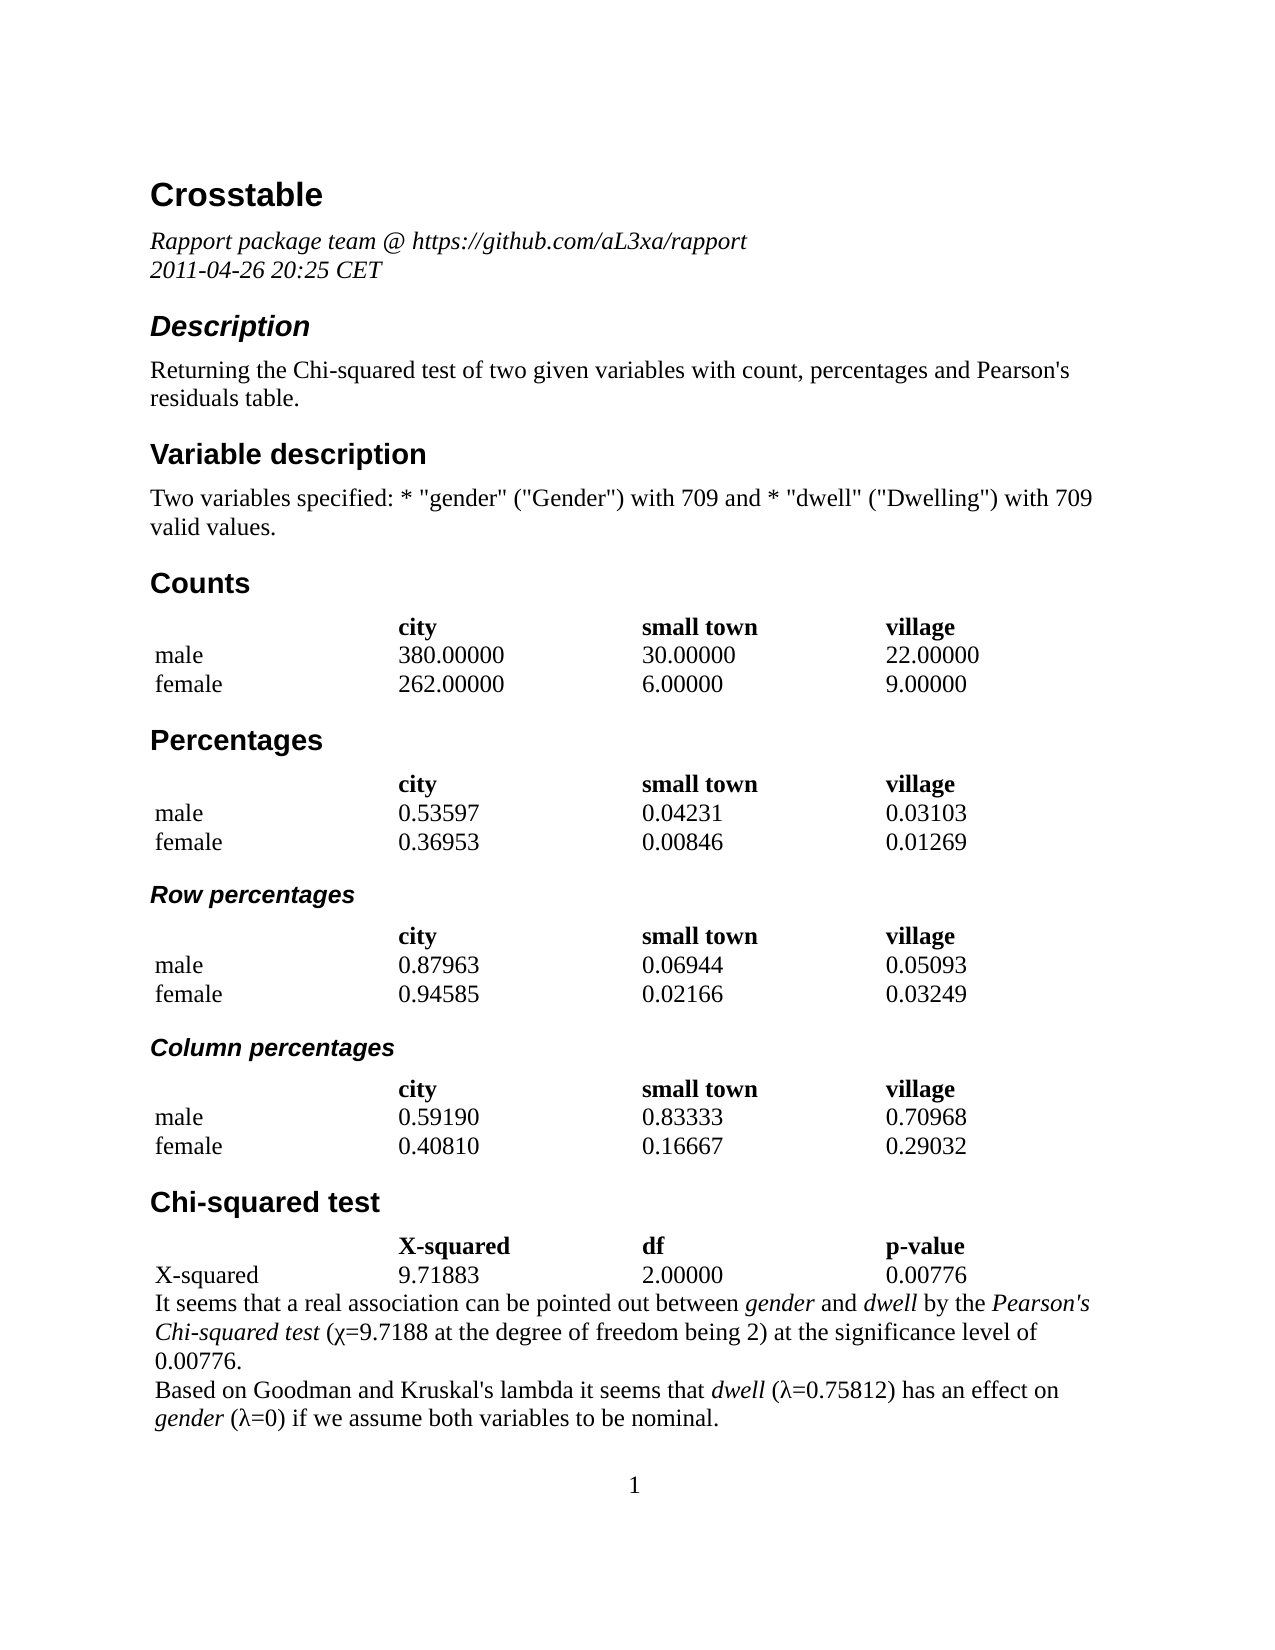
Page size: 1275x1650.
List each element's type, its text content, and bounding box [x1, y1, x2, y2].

table_cell 262.00000 [394, 669, 637, 698]
table_cell 22.00000 [881, 641, 1125, 669]
text Rapport package team @ https://github.com/aL3xa/rapport [150, 226, 1125, 255]
table_header [150, 612, 394, 641]
table_cell female [150, 979, 394, 1008]
table_header village [881, 769, 1125, 798]
table_cell 0.29032 [881, 1131, 1125, 1160]
table_cell 0.83333 [638, 1103, 881, 1131]
table_header It seems that a real association can be pointed out between gender and dwell by the Pearson's Chi-squared test (χ=9.7188 at the degree of freedom being 2) at the significance level of 0.00776. [150, 1289, 1125, 1375]
table_cell male [150, 798, 394, 827]
table_header [150, 921, 394, 950]
table_cell 0.94585 [394, 979, 637, 1008]
table_header city [394, 612, 637, 641]
table_cell 0.53597 [394, 798, 637, 827]
table_cell 0.16667 [638, 1131, 881, 1160]
table_cell 9.00000 [881, 669, 1125, 698]
table_header village [881, 1074, 1125, 1102]
table_cell 0.87963 [394, 950, 637, 979]
table_header small town [638, 769, 881, 798]
table_cell 0.59190 [394, 1103, 637, 1131]
table_cell female [150, 1131, 394, 1160]
table_header village [881, 921, 1125, 950]
table_header city [394, 769, 637, 798]
table_cell 0.70968 [881, 1103, 1125, 1131]
table_header small town [638, 921, 881, 950]
table_header [150, 1231, 394, 1260]
subtitle Percentages [150, 723, 1125, 757]
table_cell female [150, 827, 394, 855]
table_header p-value [881, 1231, 1125, 1260]
table_cell 380.00000 [394, 641, 637, 669]
table_cell 0.06944 [638, 950, 881, 979]
table_cell Based on Goodman and Kruskal's lambda it seems that dwell (λ=0.75812) has an effect on gender (λ=0) if we assume both variables to be nominal. [150, 1375, 1125, 1432]
table_header [150, 1074, 394, 1102]
table_cell 0.00776 [881, 1260, 1125, 1288]
table_cell 30.00000 [638, 641, 881, 669]
table_header small town [638, 612, 881, 641]
subtitle Chi-squared test [150, 1185, 1125, 1218]
table_cell 0.05093 [881, 950, 1125, 979]
subtitle Description [150, 309, 1125, 342]
table_cell 0.02166 [638, 979, 881, 1008]
table_cell 0.03249 [881, 979, 1125, 1008]
table_header village [881, 612, 1125, 641]
table_cell 0.40810 [394, 1131, 637, 1160]
table_cell 0.01269 [881, 827, 1125, 855]
table_cell male [150, 1103, 394, 1131]
subtitle Row percentages [150, 880, 1125, 909]
table_cell female [150, 669, 394, 698]
table_cell 9.71883 [394, 1260, 637, 1288]
table_cell 6.00000 [638, 669, 881, 698]
text Two variables specified: * "gender" ("Gender") with 709 and * "dwell" ("Dwelling") with 709 valid values. [150, 483, 1125, 541]
table_header X-squared [394, 1231, 637, 1260]
table_cell 0.03103 [881, 798, 1125, 827]
subtitle Column percentages [150, 1033, 1125, 1061]
table_header small town [638, 1074, 881, 1102]
text 2011-04-26 20:25 CET [150, 255, 1125, 284]
table_cell male [150, 641, 394, 669]
text Returning the Chi-squared test of two given variables with count, percentages and Pearson's residuals table. [150, 355, 1125, 412]
table_cell X-squared [150, 1260, 394, 1288]
table_header city [394, 921, 637, 950]
table_cell 0.04231 [638, 798, 881, 827]
table_header city [394, 1074, 637, 1102]
subtitle Variable description [150, 437, 1125, 471]
table_cell 2.00000 [638, 1260, 881, 1288]
table_cell 0.36953 [394, 827, 637, 855]
subtitle Crosstable [150, 175, 1125, 214]
table_header df [638, 1231, 881, 1260]
table_cell 0.00846 [638, 827, 881, 855]
table_header [150, 769, 394, 798]
table_cell male [150, 950, 394, 979]
subtitle Counts [150, 566, 1125, 599]
